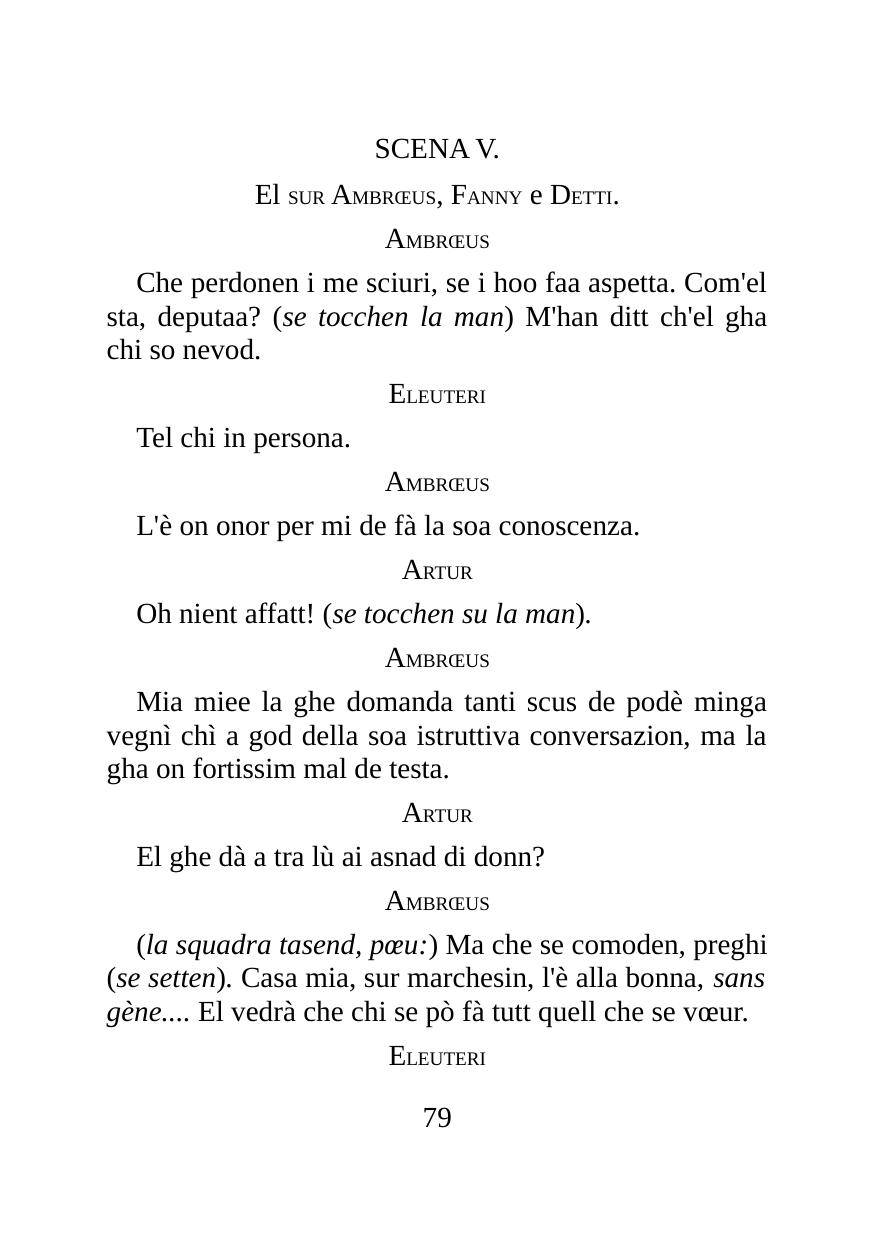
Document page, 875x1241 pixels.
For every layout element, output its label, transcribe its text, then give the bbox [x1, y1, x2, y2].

text Ambrœus [106, 221, 768, 255]
text El sur Ambrœus, Fanny e Detti. [106, 177, 768, 211]
text Ambrœus [106, 464, 768, 498]
text Eleuteri [106, 376, 768, 410]
text Mia miee la ghe domanda tanti scus de podè minga vegnì chì a god della soa istruttiva conversazion, ma la gha on fortissim mal de testa. [106, 684, 768, 785]
text (la squadra tasend, pœu:) Ma che se comoden, preghi (se setten). Casa mia, sur marchesin, l'è alla bonna, sans gène.... El vedrà che chi se pò fà tutt quell che se vœur. [106, 927, 768, 1028]
text Eleuteri [106, 1038, 768, 1072]
text Ambrœus [106, 640, 768, 674]
subtitle SCENA V. [106, 131, 768, 165]
text Che perdonen i me sciuri, se i hoo faa aspetta. Com'el sta, deputaa? (se tocchen la man) M'han ditt ch'el gha chi so nevod. [106, 265, 768, 366]
text Tel chi in persona. [106, 420, 768, 454]
text Ambrœus [106, 883, 768, 917]
text L'è on onor per mi de fà la soa conoscenza. [106, 508, 768, 542]
text El ghe dà a tra lù ai asnad di donn? [106, 839, 768, 873]
text Oh nient affatt! (se tocchen su la man). [106, 596, 768, 630]
text Artur [106, 795, 768, 829]
text Artur [106, 552, 768, 586]
